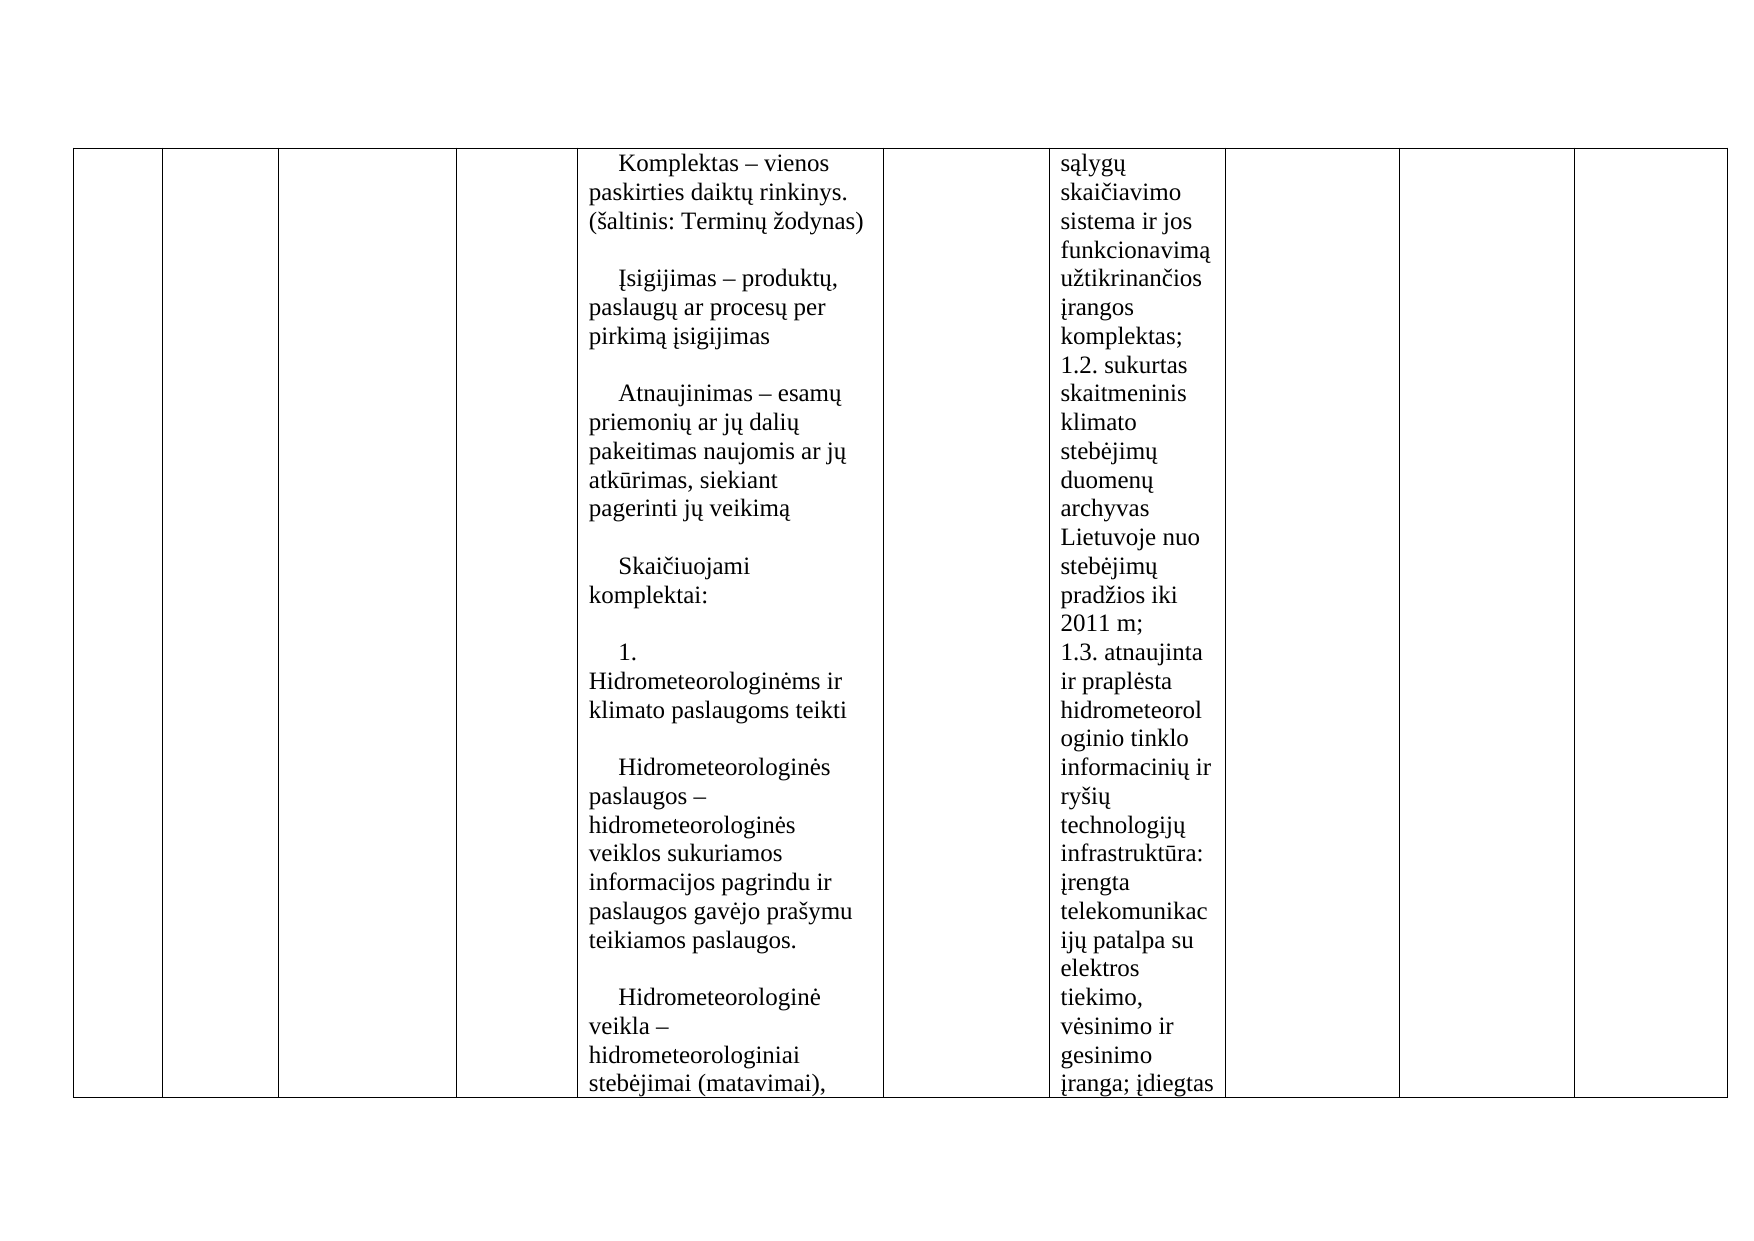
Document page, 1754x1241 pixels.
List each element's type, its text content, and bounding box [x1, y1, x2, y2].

table_cell [163, 149, 278, 1097]
table_cell Komplektas – vienos paskirties daiktų rinkinys. (šaltinis: Terminų žodynas) Įsigijimas – produktų, paslaugų ar procesų per pirkimą įsigijimas Atnaujinimas – esamų priemonių ar jų dalių pakeitimas naujomis ar jų atkūrimas, siekiant pagerinti jų veikimą Skaičiuojami komplektai: 1. Hidrometeorologinėms ir klimato paslaugoms teikti Hidrometeorologinės paslaugos – hidrometeorologinės veiklos sukuriamos informacijos pagrindu ir paslaugos gavėjo prašymu teikiamos paslaugos. Hidrometeorologinė veikla – hidrometeorologiniai stebėjimai (matavimai), [578, 149, 883, 1097]
table_cell [279, 149, 456, 1097]
table_cell [457, 149, 577, 1097]
table_cell [74, 149, 162, 1097]
table_cell sąlygų skaičiavimo sistema ir jos funkcionavimą užtikrinančios įrangos komplektas; 1.2. sukurtas skaitmeninis klimato stebėjimų duomenų archyvas Lietuvoje nuo stebėjimų pradžios iki 2011 m; 1.3. atnaujinta ir praplėsta hidrometeorologinio tinklo informacinių ir ryšių technologijų infrastruktūra: įrengta telekomunikacijų patalpa su elektros tiekimo, vėsinimo ir gesinimo įranga; įdiegtas [1050, 149, 1225, 1097]
table_cell [1575, 149, 1727, 1097]
table_cell [884, 149, 1049, 1097]
table_cell [1400, 149, 1574, 1097]
table_cell [1226, 149, 1399, 1097]
